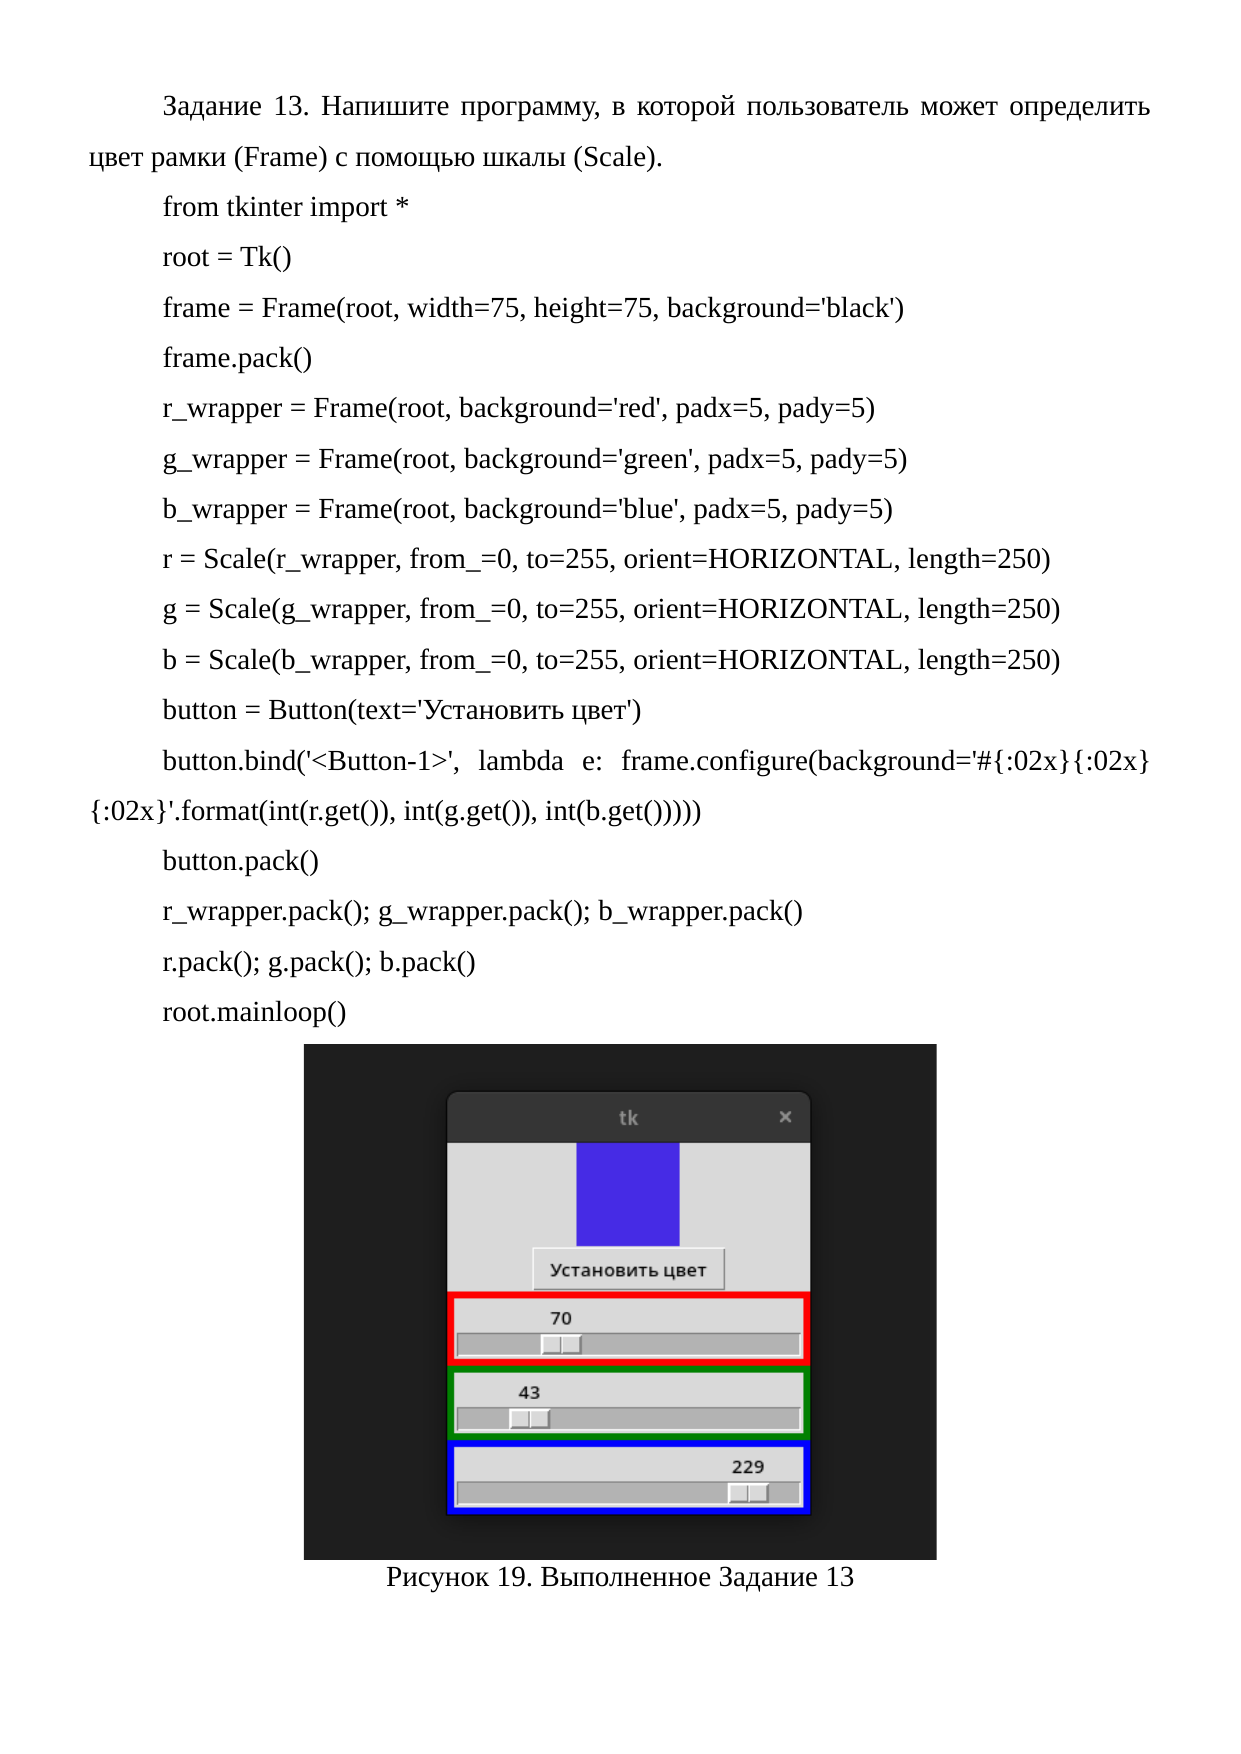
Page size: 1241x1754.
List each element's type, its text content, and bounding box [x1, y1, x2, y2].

text button.bind('<Button-1>', lambda e: frame.configure(background='#{:02x}{:02x}{:02x}'.format(int(r.get()), int(g.get()), int(b.get())))) [88, 743, 1152, 826]
text from tkinter import * [88, 189, 1152, 223]
text g_wrapper = Frame(root, background='green', padx=5, pady=5) [88, 441, 1152, 474]
text frame.pack() [88, 340, 1152, 374]
text r_wrapper.pack(); g_wrapper.pack(); b_wrapper.pack() [88, 893, 1152, 927]
text root.mainloop() [88, 994, 1152, 1028]
text Задание 13. Напишите программу, в которой пользователь может определить цвет рамки (Frame) c помощью шкалы (Scale). [88, 88, 1152, 172]
picture [303, 1044, 937, 1560]
text button = Button(text='Установить цвет') [88, 692, 1152, 726]
text Рисунок 19. Выполненное Задание 13 [304, 1560, 937, 1593]
text r.pack(); g.pack(); b.pack() [88, 944, 1152, 977]
text r_wrapper = Frame(root, background='red', padx=5, pady=5) [88, 390, 1152, 424]
text g = Scale(g_wrapper, from_=0, to=255, orient=HORIZONTAL, length=250) [88, 592, 1152, 625]
text frame = Frame(root, width=75, height=75, background='black') [88, 290, 1152, 323]
text b = Scale(b_wrapper, from_=0, to=255, orient=HORIZONTAL, length=250) [88, 642, 1152, 676]
text r = Scale(r_wrapper, from_=0, to=255, orient=HORIZONTAL, length=250) [88, 541, 1152, 575]
text b_wrapper = Frame(root, background='blue', padx=5, pady=5) [88, 491, 1152, 524]
text button.pack() [88, 843, 1152, 877]
text root = Tk() [88, 239, 1152, 273]
